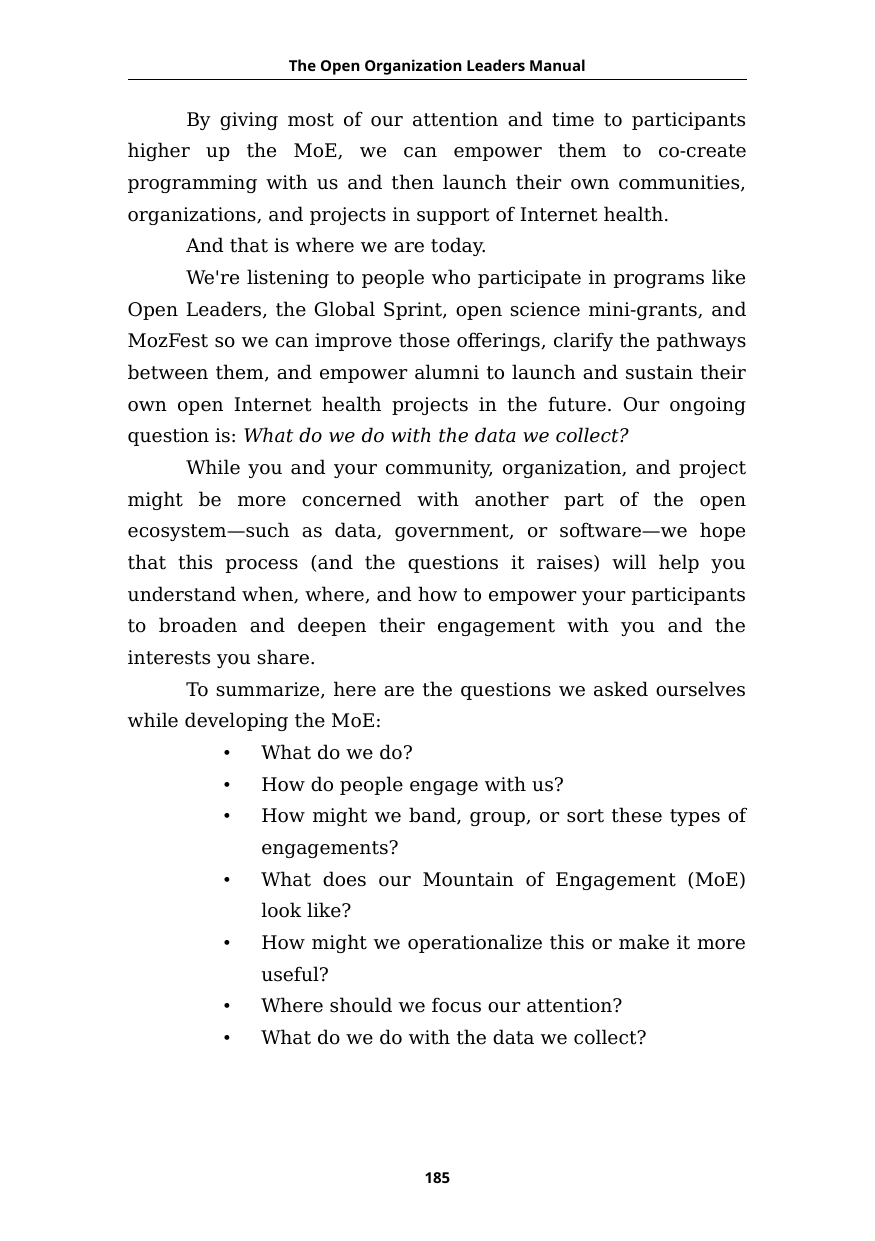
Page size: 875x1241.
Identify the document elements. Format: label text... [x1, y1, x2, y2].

list How might we operationalize this or make it more useful? [223, 932, 747, 986]
list What do we do? [223, 742, 747, 764]
list How might we band, group, or sort these types of engagements? [223, 805, 747, 859]
text And that is where we are today. [127, 235, 747, 257]
list Where should we focus our attention? [223, 995, 747, 1017]
list How do people engage with us? [223, 774, 747, 796]
text While you and your community, organization, and project might be more concerned with another part of the open ecosystem—such as data, government, or software—we hope that this process (and the questions it raises) will help you understand when, where, and how to empower your participants to broaden and deepen their engagement with you and the interests you share. [127, 457, 747, 669]
text By giving most of our attention and time to participants higher up the MoE, we can empower them to co-create programming with us and then launch their own communities, organizations, and projects in support of Internet health. [127, 109, 747, 226]
text We're listening to people who participate in programs like Open Leaders, the Global Sprint, open science mini-grants, and MozFest so we can improve those offerings, clarify the pathways between them, and empower alumni to launch and sustain their own open Internet health projects in the future. Our ongoing question is: What do we do with the data we collect? [127, 267, 747, 447]
list What does our Mountain of Engagement (MoE) look like? [223, 869, 747, 922]
list What do we do with the data we collect? [223, 1027, 747, 1049]
text To summarize, here are the questions we asked ourselves while developing the MoE: [127, 679, 747, 732]
